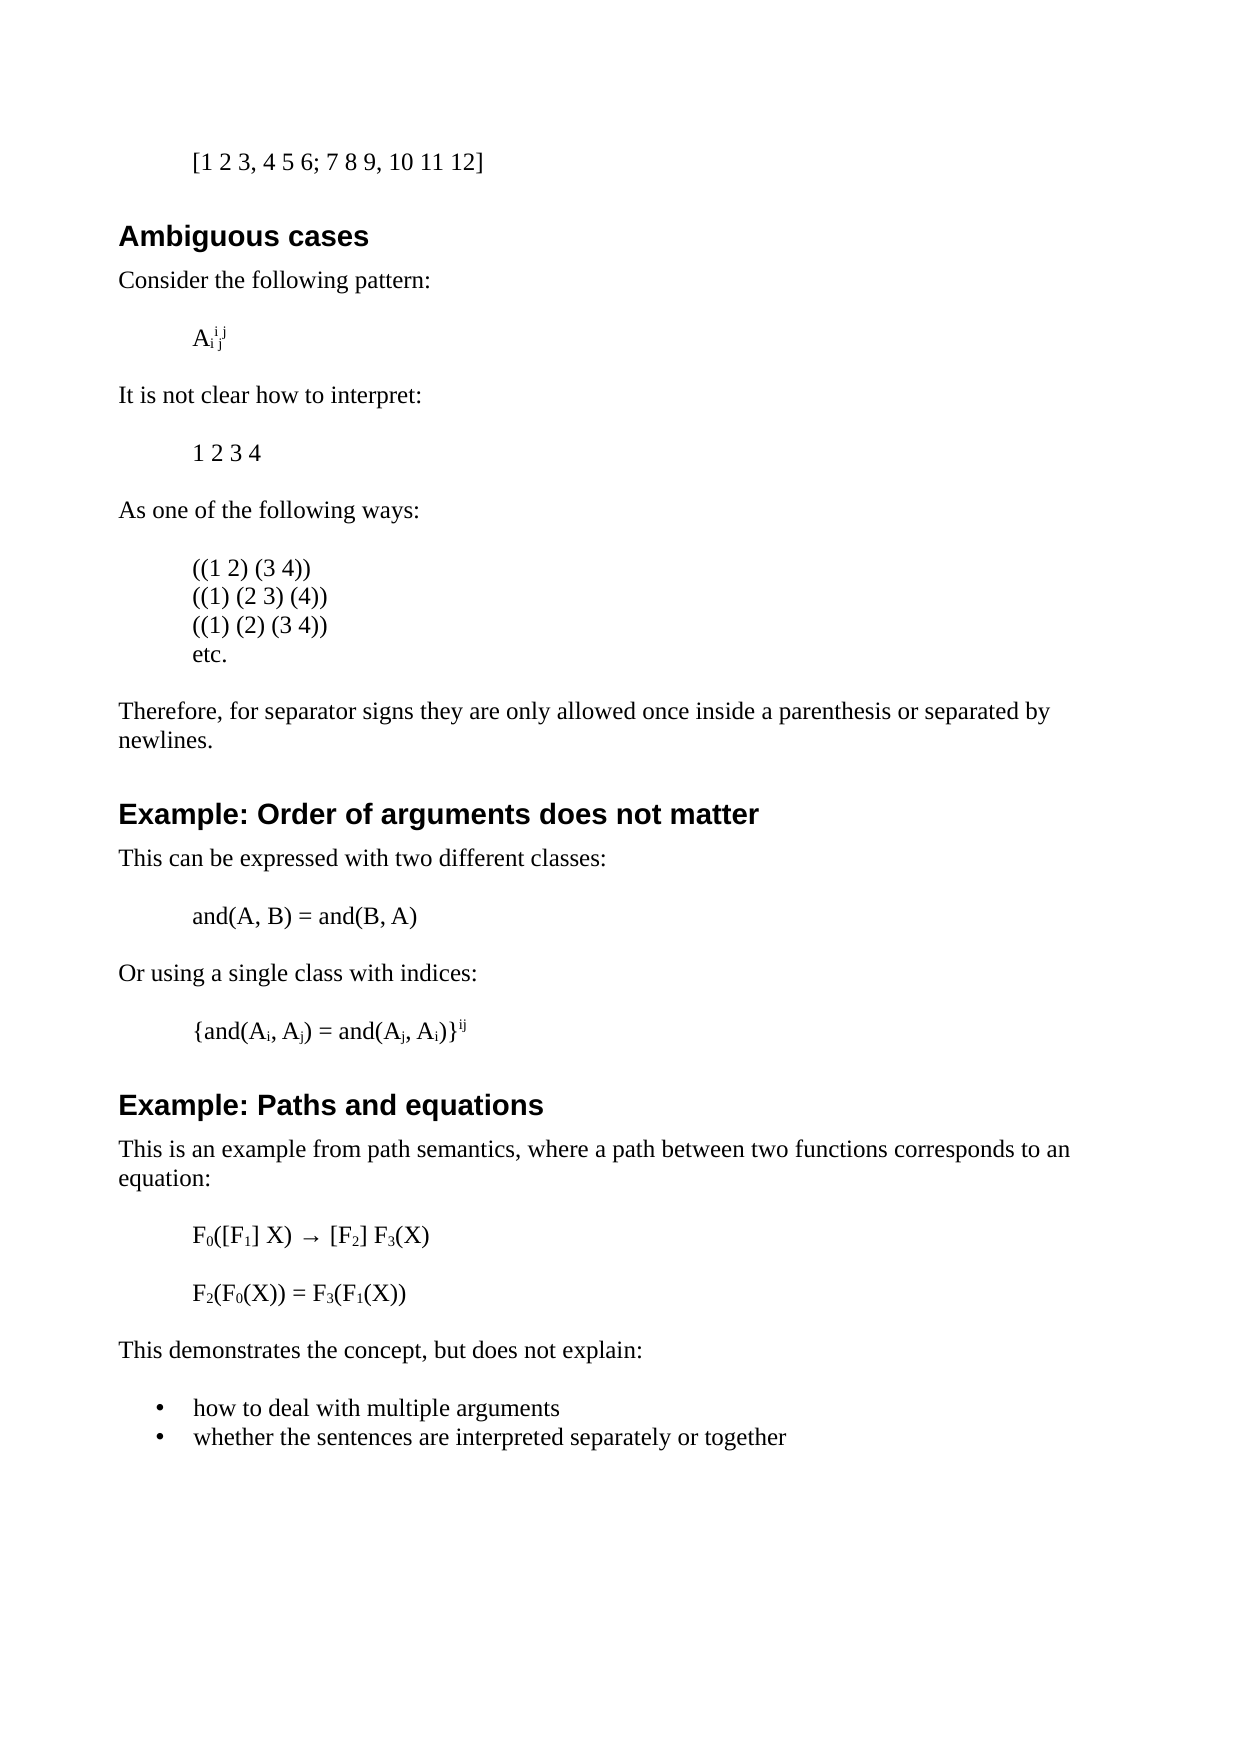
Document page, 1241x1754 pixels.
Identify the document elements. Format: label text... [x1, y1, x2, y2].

text F0([F1] X) → [F2] F3(X) [118, 1221, 1122, 1249]
text and(A, B) = and(B, A) [118, 901, 1122, 930]
text {and(Ai, Aj) = and(Aj, Ai)}ij [118, 1016, 1122, 1045]
text This demonstrates the concept, but does not explain: [118, 1336, 1122, 1364]
list whether the sentences are interpreted separately or together [156, 1422, 1122, 1451]
text Aiijj [118, 323, 1122, 351]
text ((1) (2) (3 4)) [118, 610, 1122, 639]
text It is not clear how to interpret: [118, 380, 1122, 409]
text This is an example from path semantics, where a path between two functions corresponds to an equation: [118, 1134, 1122, 1192]
list how to deal with multiple arguments [156, 1393, 1122, 1422]
text 1 2 3 4 [118, 438, 1122, 466]
subtitle Example: Paths and equations [118, 1088, 1122, 1122]
text [1 2 3, 4 5 6; 7 8 9, 10 11 12] [118, 147, 1122, 176]
text etc. [118, 639, 1122, 668]
text As one of the following ways: [118, 495, 1122, 524]
text This can be expressed with two different classes: [118, 843, 1122, 872]
subtitle Example: Order of arguments does not matter [118, 797, 1122, 831]
text ((1) (2 3) (4)) [118, 581, 1122, 610]
text Consider the following pattern: [118, 265, 1122, 294]
subtitle Ambiguous cases [118, 219, 1122, 253]
text Or using a single class with indices: [118, 958, 1122, 987]
text Therefore, for separator signs they are only allowed once inside a parenthesis or separated by newlines. [118, 696, 1122, 754]
text F2(F0(X)) = F3(F1(X)) [118, 1278, 1122, 1307]
text ((1 2) (3 4)) [118, 553, 1122, 581]
